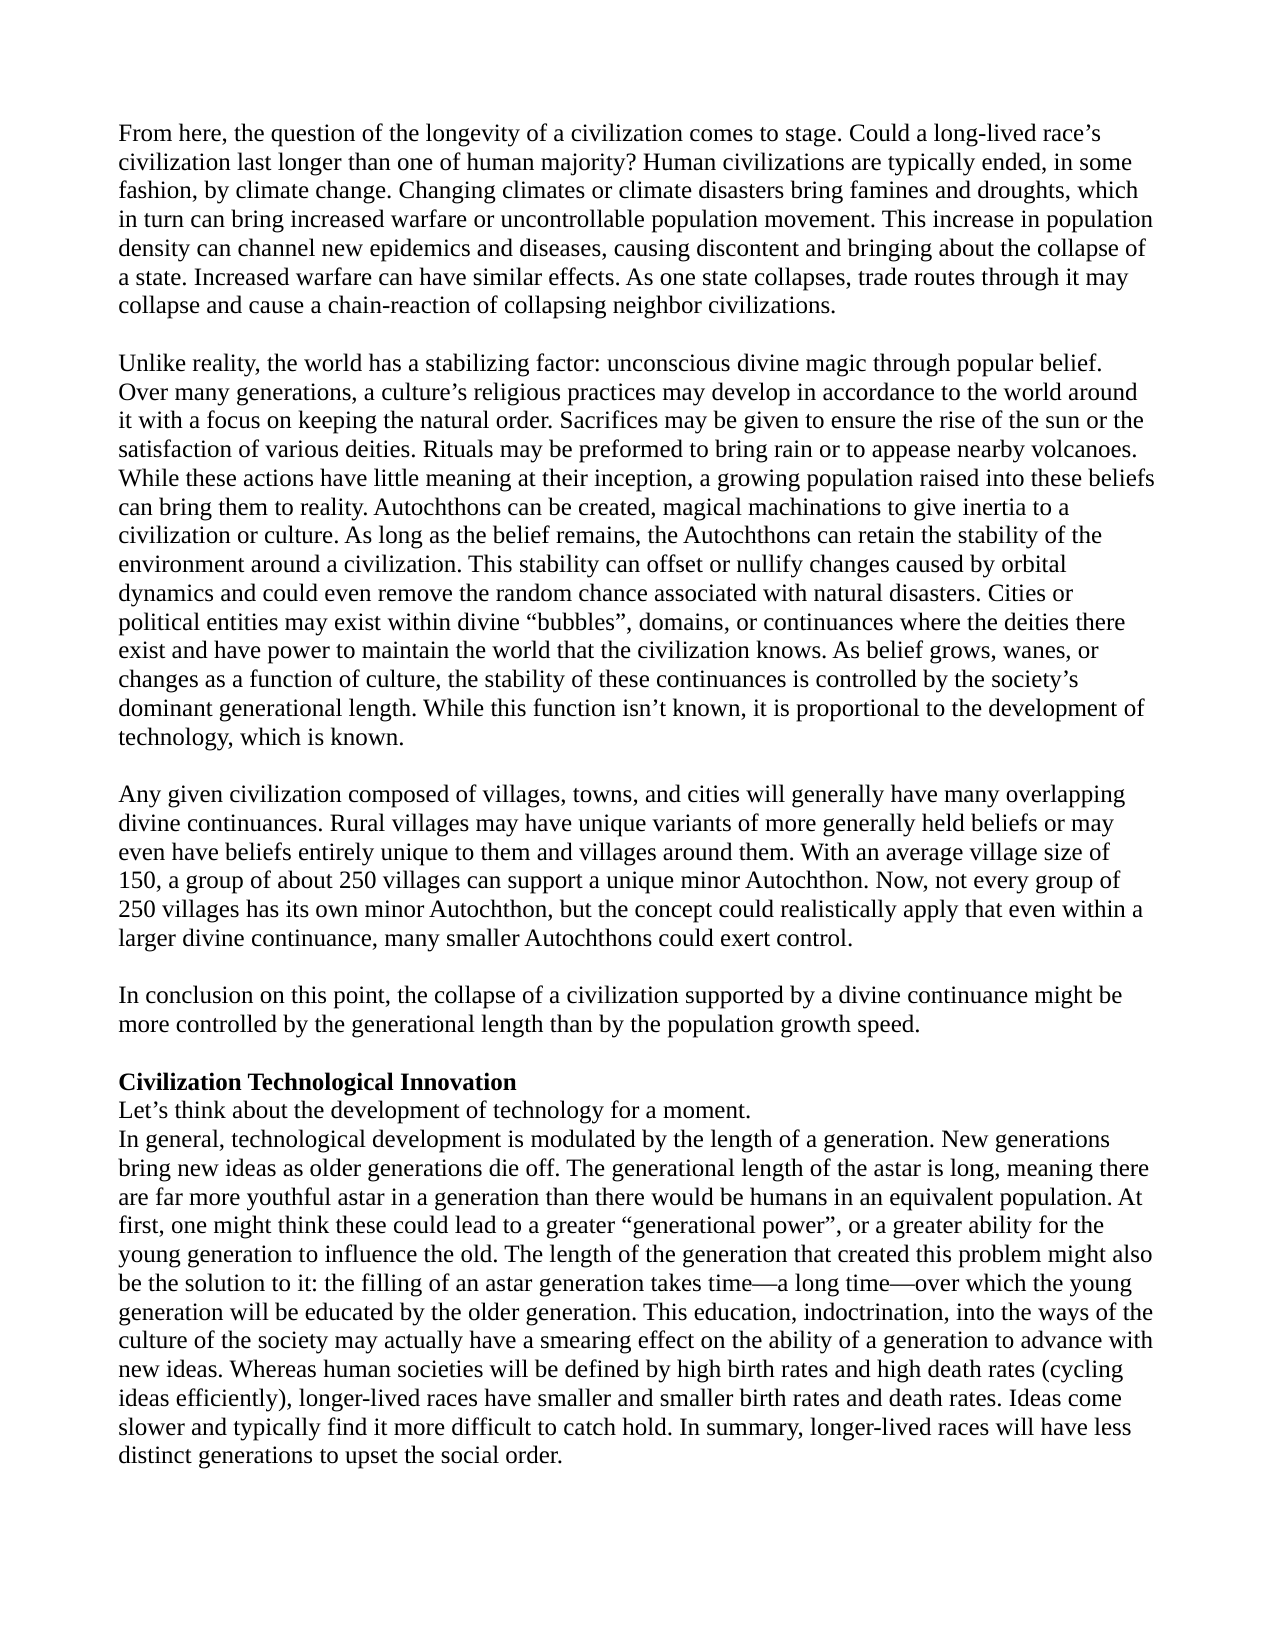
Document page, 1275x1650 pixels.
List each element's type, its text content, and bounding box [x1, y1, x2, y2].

text From here, the question of the longevity of a civilization comes to stage. Could a long-lived race’s civilization last longer than one of human majority? Human civilizations are typically ended, in some fashion, by climate change. Changing climates or climate disasters bring famines and droughts, which in turn can bring increased warfare or uncontrollable population movement. This increase in population density can channel new epidemics and diseases, causing discontent and bringing about the collapse of a state. Increased warfare can have similar effects. As one state collapses, trade routes through it may collapse and cause a chain-reaction of collapsing neighbor civilizations. [118, 118, 1157, 319]
text In conclusion on this point, the collapse of a civilization supported by a divine continuance might be more controlled by the generational length than by the population growth speed. [118, 981, 1157, 1038]
text Let’s think about the development of technology for a moment. [118, 1096, 1157, 1124]
text Any given civilization composed of villages, towns, and cities will generally have many overlapping divine continuances. Rural villages may have unique variants of more generally held beliefs or may even have beliefs entirely unique to them and villages around them. With an average village size of 150, a group of about 250 villages can support a unique minor Autochthon. Now, not every group of 250 villages has its own minor Autochthon, but the concept could realistically apply that even within a larger divine continuance, many smaller Autochthons could exert control. [118, 779, 1157, 952]
text Unlike reality, the world has a stabilizing factor: unconscious divine magic through popular belief. Over many generations, a culture’s religious practices may develop in accordance to the world around it with a focus on keeping the natural order. Sacrifices may be given to ensure the rise of the sun or the satisfaction of various deities. Rituals may be preformed to bring rain or to appease nearby volcanoes. While these actions have little meaning at their inception, a growing population raised into these beliefs can bring them to reality. Autochthons can be created, magical machinations to give inertia to a civilization or culture. As long as the belief remains, the Autochthons can retain the stability of the environment around a civilization. This stability can offset or nullify changes caused by orbital dynamics and could even remove the random chance associated with natural disasters. Cities or political entities may exist within divine “bubbles”, domains, or continuances where the deities there exist and have power to maintain the world that the civilization knows. As belief grows, wanes, or changes as a function of culture, the stability of these continuances is controlled by the society’s dominant generational length. While this function isn’t known, it is proportional to the development of technology, which is known. [118, 348, 1157, 751]
text Civilization Technological Innovation [118, 1067, 1157, 1096]
text In general, technological development is modulated by the length of a generation. New generations bring new ideas as older generations die off. The generational length of the astar is long, meaning there are far more youthful astar in a generation than there would be humans in an equivalent population. At first, one might think these could lead to a greater “generational power”, or a greater ability for the young generation to influence the old. The length of the generation that created this problem might also be the solution to it: the filling of an astar generation takes time—a long time—over which the young generation will be educated by the older generation. This education, indoctrination, into the ways of the culture of the society may actually have a smearing effect on the ability of a generation to advance with new ideas. Whereas human societies will be defined by high birth rates and high death rates (cycling ideas efficiently), longer-lived races have smaller and smaller birth rates and death rates. Ideas come slower and typically find it more difficult to catch hold. In summary, longer-lived races will have less distinct generations to upset the social order. [118, 1124, 1157, 1469]
